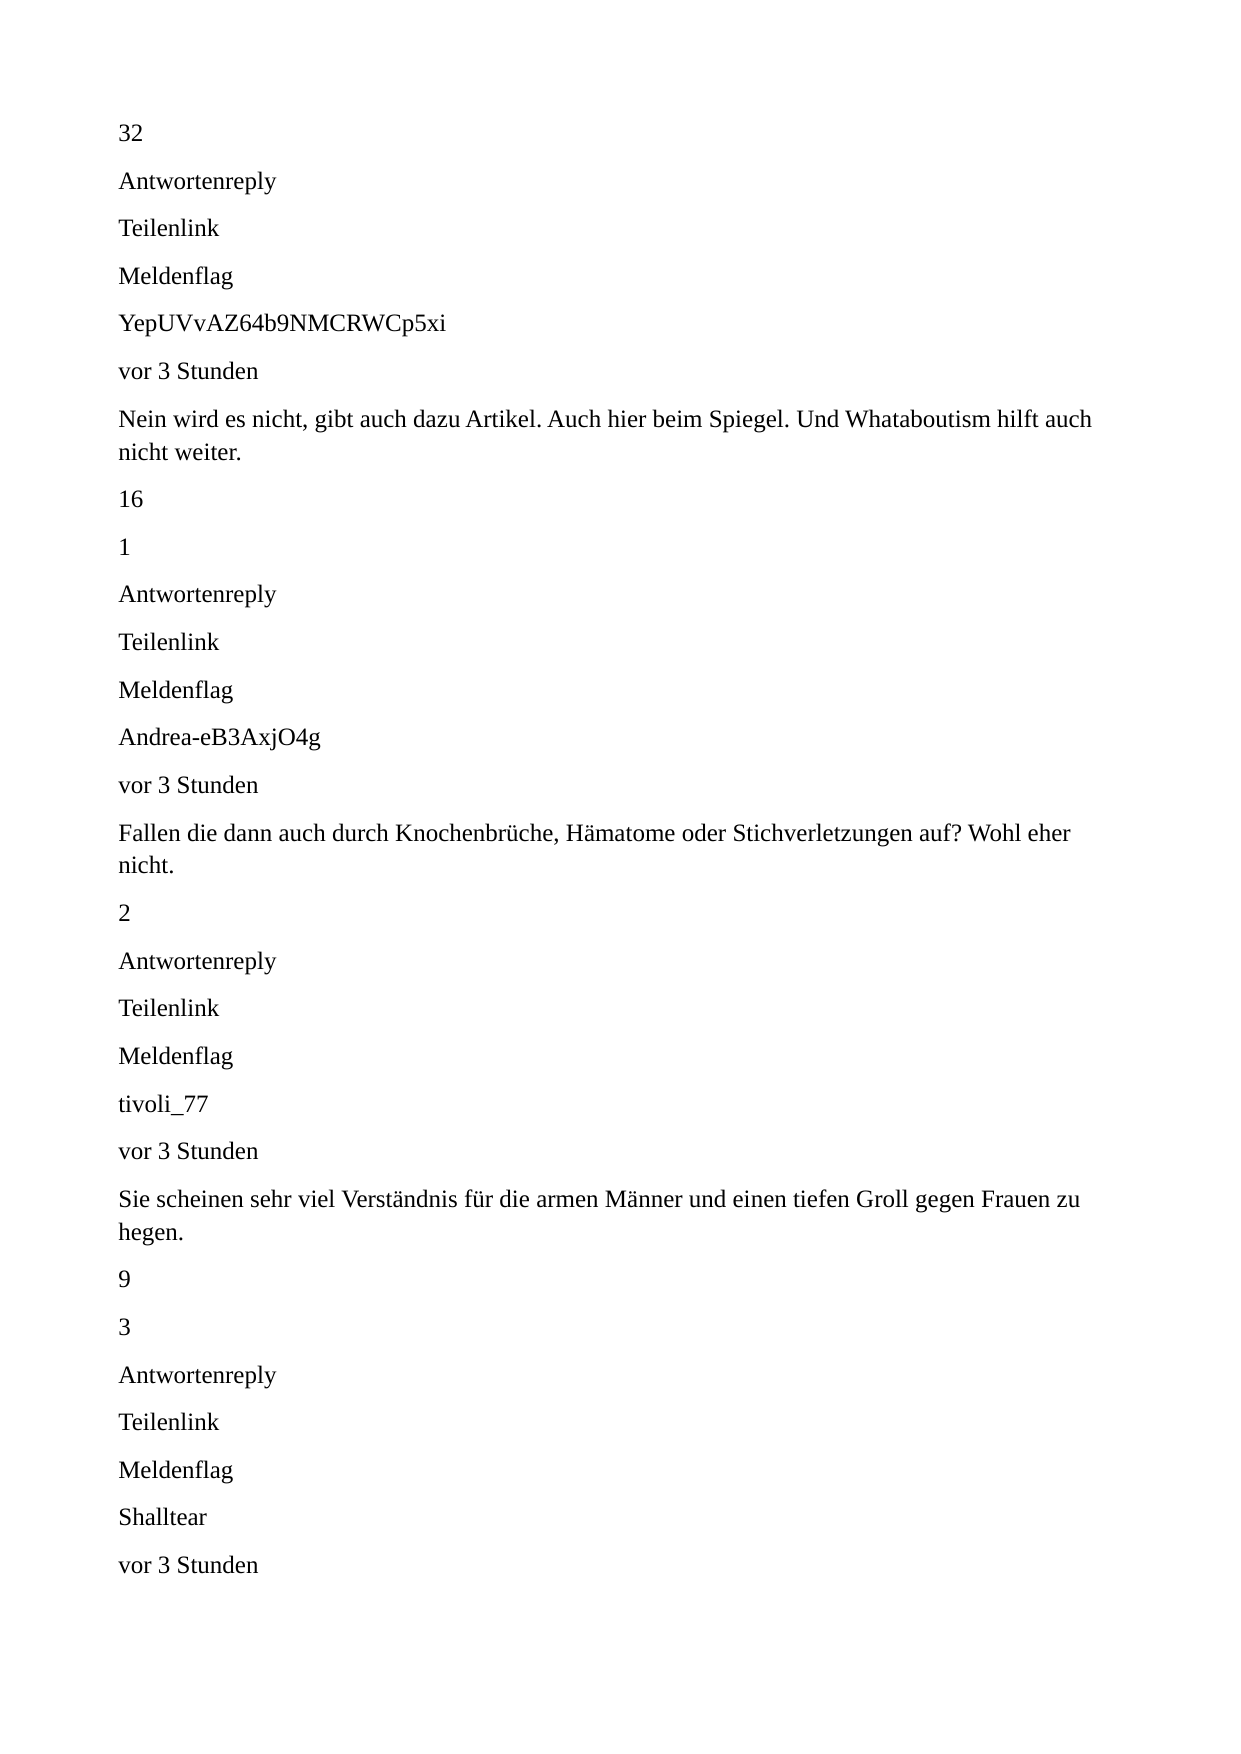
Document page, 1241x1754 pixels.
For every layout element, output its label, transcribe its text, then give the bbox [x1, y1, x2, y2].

text Meldenflag [118, 1041, 1122, 1070]
text 3 [118, 1312, 1122, 1341]
text Teilenlink [118, 213, 1122, 242]
text Sie scheinen sehr viel Verständnis für die armen Männer und einen tiefen Groll gegen Frauen zu hegen. [118, 1184, 1122, 1246]
text vor 3 Stunden [118, 1550, 1122, 1579]
text Nein wird es nicht, gibt auch dazu Artikel. Auch hier beim Spiegel. Und Whataboutism hilft auch nicht weiter. [118, 404, 1122, 466]
text Meldenflag [118, 1455, 1122, 1484]
text Teilenlink [118, 1407, 1122, 1436]
text Teilenlink [118, 993, 1122, 1022]
text 2 [118, 898, 1122, 927]
text 32 [118, 118, 1122, 147]
text Antwortenreply [118, 579, 1122, 608]
text Antwortenreply [118, 946, 1122, 974]
text Antwortenreply [118, 1360, 1122, 1388]
text YepUVvAZ64b9NMCRWCp5xi [118, 308, 1122, 337]
text vor 3 Stunden [118, 356, 1122, 385]
text vor 3 Stunden [118, 770, 1122, 799]
text Antwortenreply [118, 166, 1122, 194]
text vor 3 Stunden [118, 1136, 1122, 1165]
text Fallen die dann auch durch Knochenbrüche, Hämatome oder Stichverletzungen auf? Wohl eher nicht. [118, 818, 1122, 879]
text 9 [118, 1264, 1122, 1293]
text Meldenflag [118, 261, 1122, 290]
text 16 [118, 484, 1122, 513]
text tivoli_77 [118, 1089, 1122, 1117]
text Shalltear [118, 1502, 1122, 1531]
text Meldenflag [118, 675, 1122, 703]
text Teilenlink [118, 627, 1122, 656]
text 1 [118, 532, 1122, 561]
text Andrea-eB3AxjO4g [118, 722, 1122, 751]
